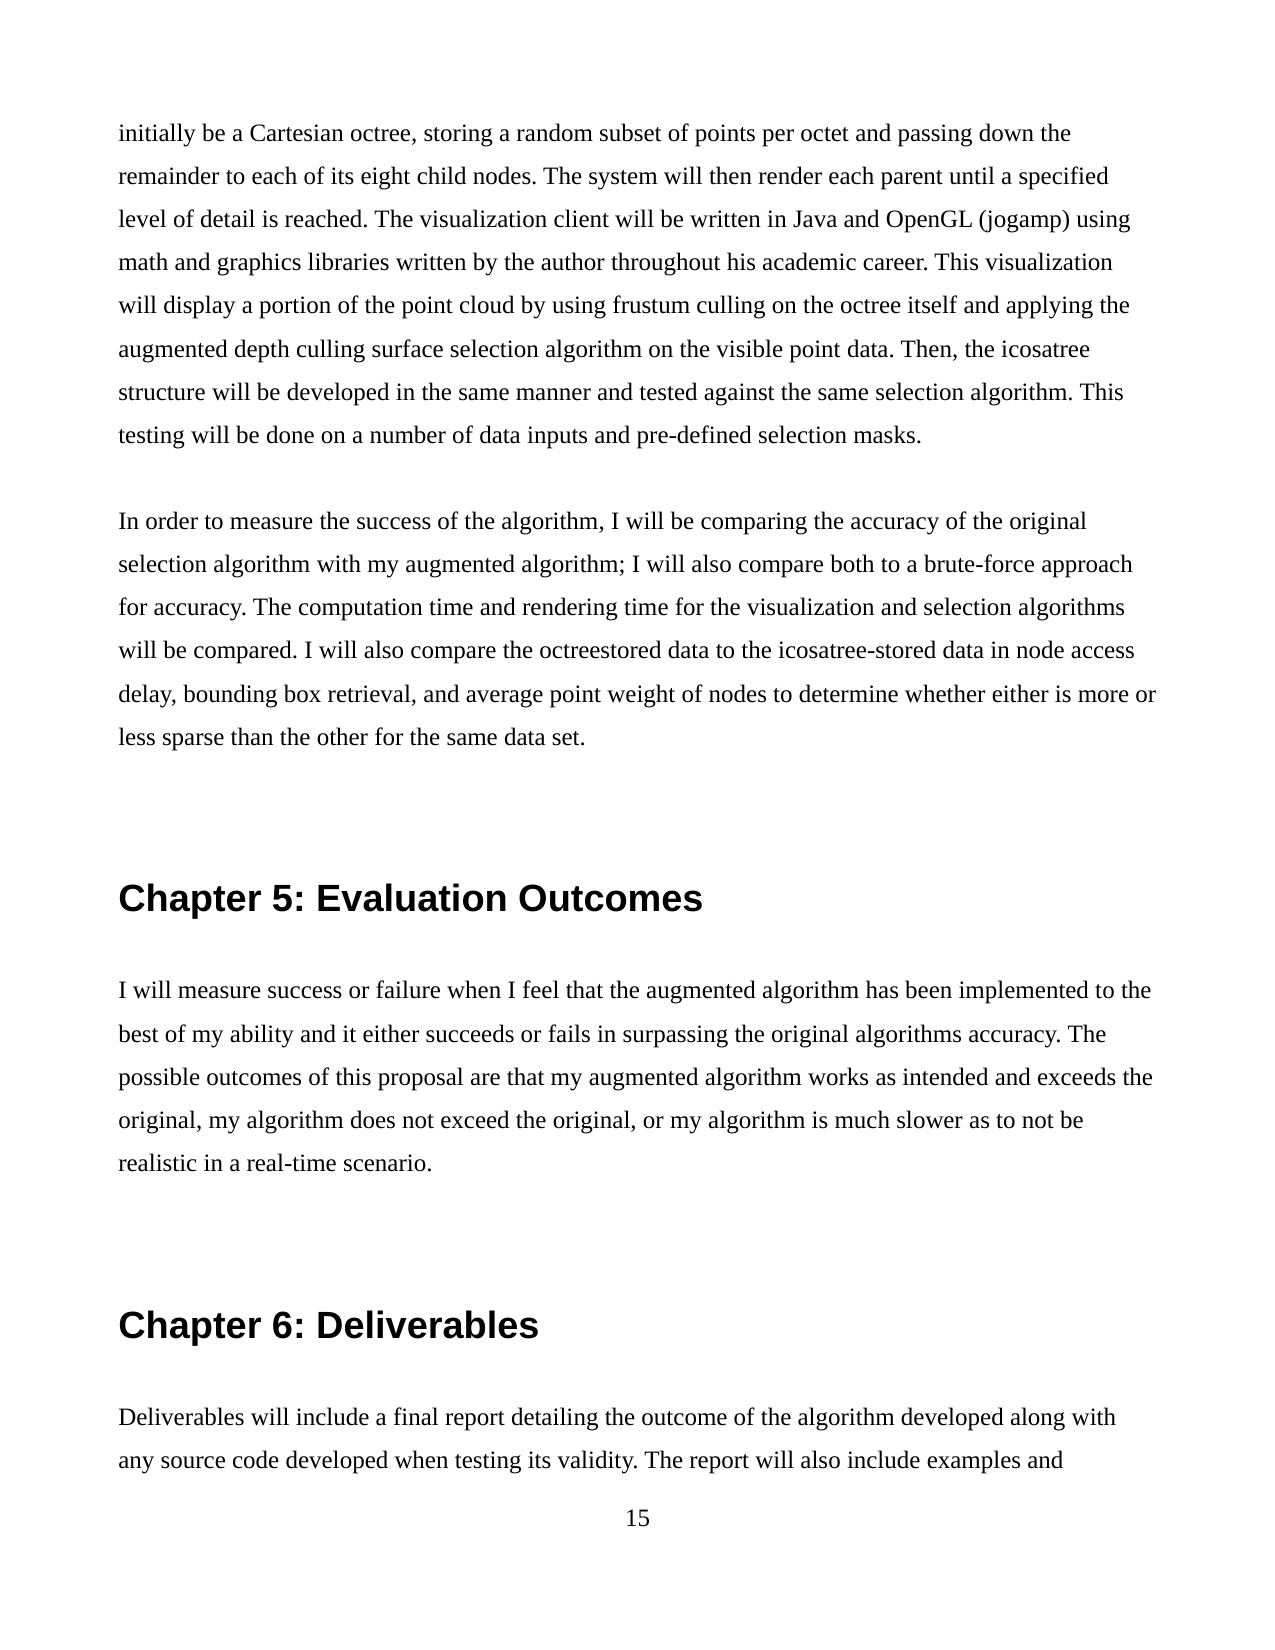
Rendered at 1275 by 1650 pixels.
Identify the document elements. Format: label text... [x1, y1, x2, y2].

subtitle Chapter 6: Deliverables [118, 1302, 1157, 1346]
text initially be a Cartesian octree, storing a random subset of points per octet and passing down the remainder to each of its eight child nodes. The system will then render each parent until a specified level of detail is reached. The visualization client will be written in Java and OpenGL (jogamp) using math and graphics libraries written by the author throughout his academic career. This visualization will display a portion of the point cloud by using frustum culling on the octree itself and applying the augmented depth culling surface selection algorithm on the visible point data. Then, the icosatree structure will be developed in the same manner and tested against the same selection algorithm. This testing will be done on a number of data inputs and pre-defined selection masks. [118, 118, 1157, 449]
text I will measure success or failure when I feel that the augmented algorithm has been implemented to the best of my ability and it either succeeds or fails in surpassing the original algorithms accuracy. The possible outcomes of this proposal are that my augmented algorithm works as intended and exceeds the original, my algorithm does not exceed the original, or my algorithm is much slower as to not be realistic in a real-time scenario. [118, 976, 1157, 1177]
text In order to measure the success of the algorithm, I will be comparing the accuracy of the original selection algorithm with my augmented algorithm; I will also compare both to a brute-force approach for accuracy. The computation time and rendering time for the visualization and selection algorithms will be compared. I will also compare the octreestored data to the icosatree-stored data in node access delay, bounding box retrieval, and average point weight of nodes to determine whether either is more or less sparse than the other for the same data set. [118, 506, 1157, 751]
text Deliverables will include a final report detailing the outcome of the algorithm developed along with any source code developed when testing its validity. The report will also include examples and [118, 1402, 1157, 1473]
subtitle Chapter 5: Evaluation Outcomes [118, 876, 1157, 920]
